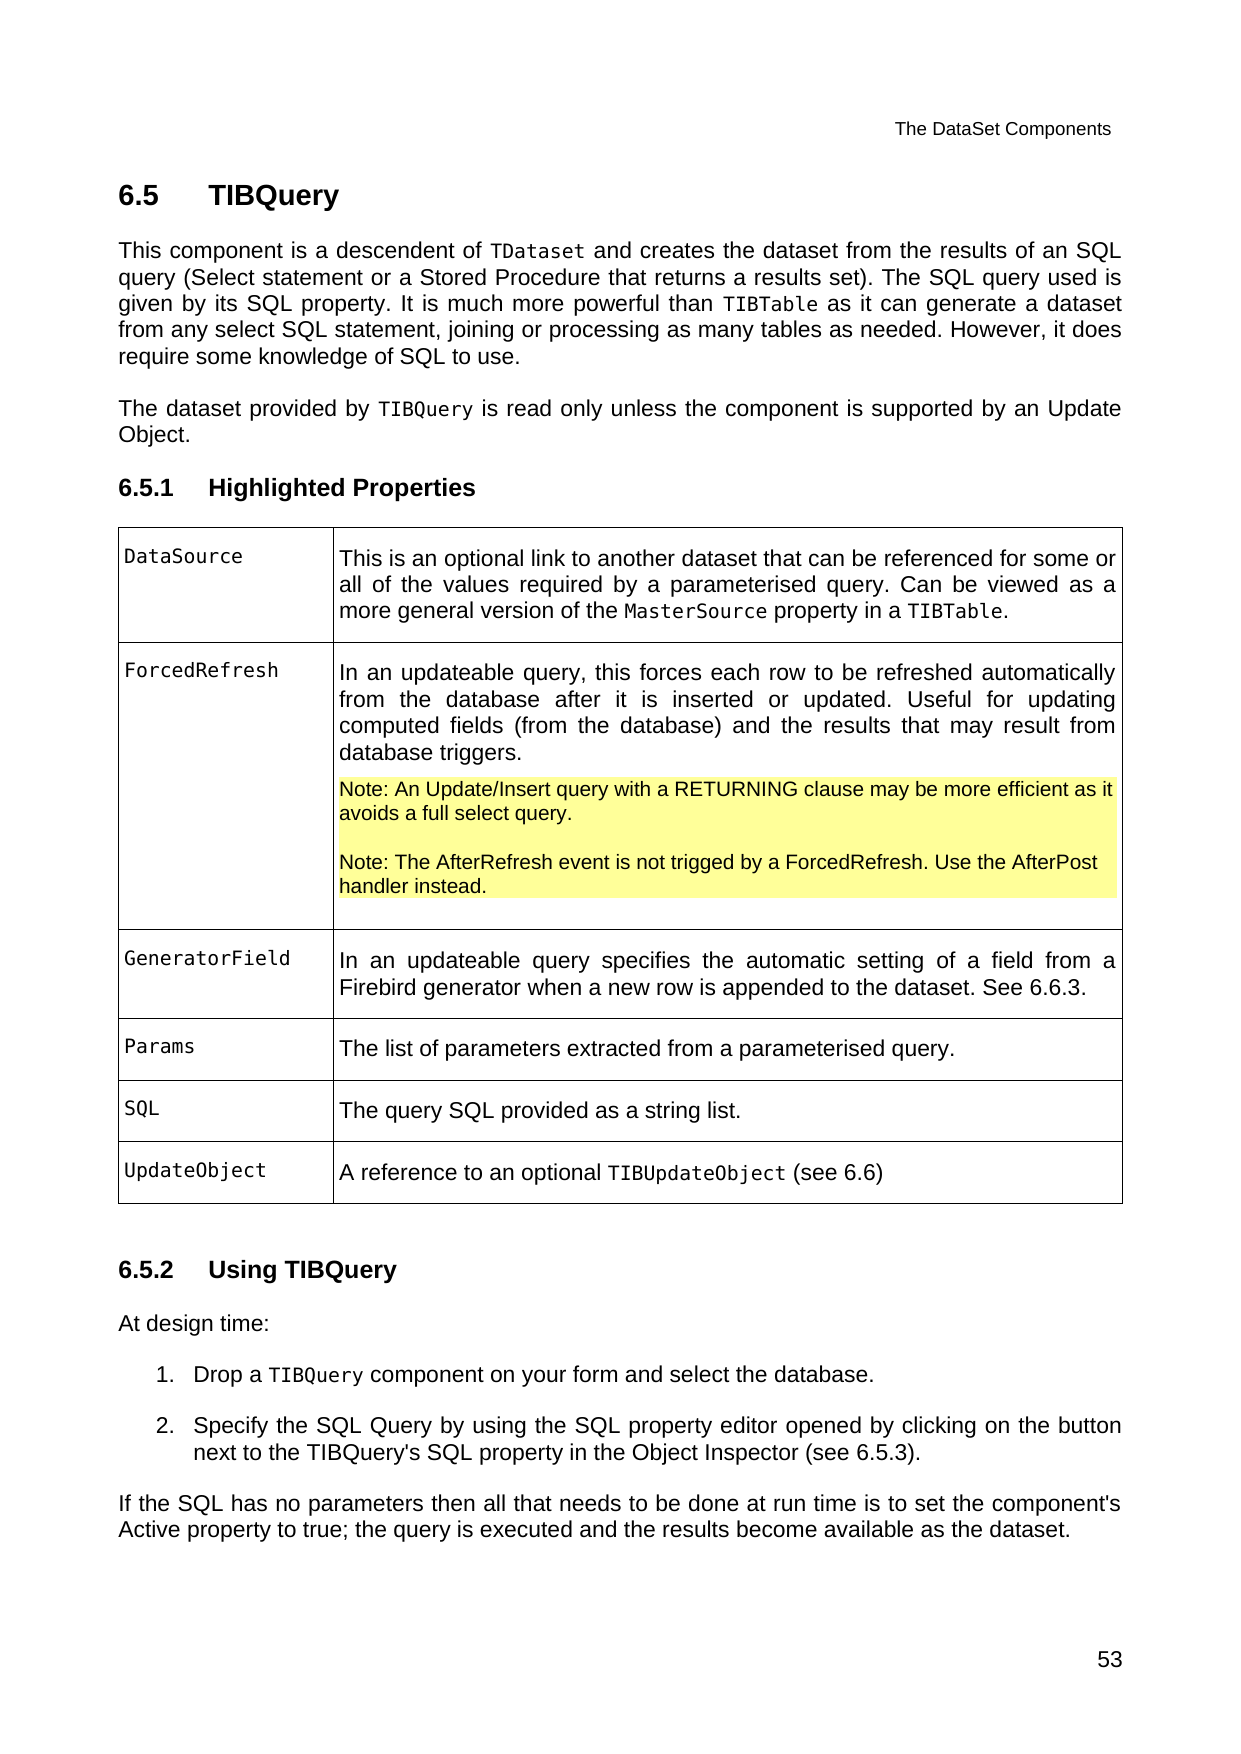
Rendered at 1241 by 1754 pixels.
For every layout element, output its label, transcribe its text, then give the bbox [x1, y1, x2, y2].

table_header DataSource [119, 528, 333, 642]
table_header A reference to an optional TIBUpdateObject (see 6.6) [334, 1142, 1122, 1203]
table_cell SQL [119, 1081, 333, 1141]
subtitle Highlighted Properties [118, 473, 1122, 501]
table_cell The list of parameters extracted from a parameterised query. [334, 1019, 1122, 1079]
table_header This is an optional link to another dataset that can be referenced for some or all of the values required by a parameterised query. Can be viewed as a more general version of the MasterSource property in a TIBTable. [334, 528, 1122, 642]
table_cell GeneratorField [119, 930, 333, 1018]
text If the SQL has no parameters then all that needs to be done at run time is to set the component's Active property to true; the query is executed and the results become available as the dataset. [118, 1490, 1122, 1543]
table_cell The query SQL provided as a string list. [334, 1081, 1122, 1141]
subtitle Using TIBQuery [118, 1255, 1122, 1284]
table_header UpdateObject [119, 1142, 333, 1203]
subtitle TIBQuery [118, 178, 1122, 212]
table_cell In an updateable query specifies the automatic setting of a field from a Firebird generator when a new row is appended to the dataset. See 6.6.3. [334, 930, 1122, 1018]
text The dataset provided by TIBQuery is read only unless the component is supported by an Update Object. [118, 394, 1122, 447]
table_cell Params [119, 1019, 333, 1079]
text At design time: [118, 1309, 1122, 1336]
table_cell ForcedRefresh [119, 643, 333, 929]
table_cell In an updateable query, this forces each row to be refreshed automatically from the database after it is inserted or updated. Useful for updating computed fields (from the database) and the results that may result from database triggers. Note: An Update/Insert query with a RETURNING clause may be more efficient as it avoids a full select query. Note: The AfterRefresh event is not trigged by a ForcedRefresh. Use the AfterPost handler instead. [334, 643, 1122, 929]
list Drop a TIBQuery component on your form and select the database. [156, 1361, 1122, 1387]
list Specify the SQL Query by using the SQL property editor opened by clicking on the button next to the TIBQuery's SQL property in the Object Inspector (see 6.5.3). [156, 1412, 1122, 1465]
text This component is a descendent of TDataset and creates the dataset from the results of an SQL query (Select statement or a Stored Procedure that returns a results set). The SQL query used is given by its SQL property. It is much more powerful than TIBTable as it can generate a dataset from any select SQL statement, joining or processing as many tables as needed. However, it does require some knowledge of SQL to use. [118, 237, 1122, 369]
